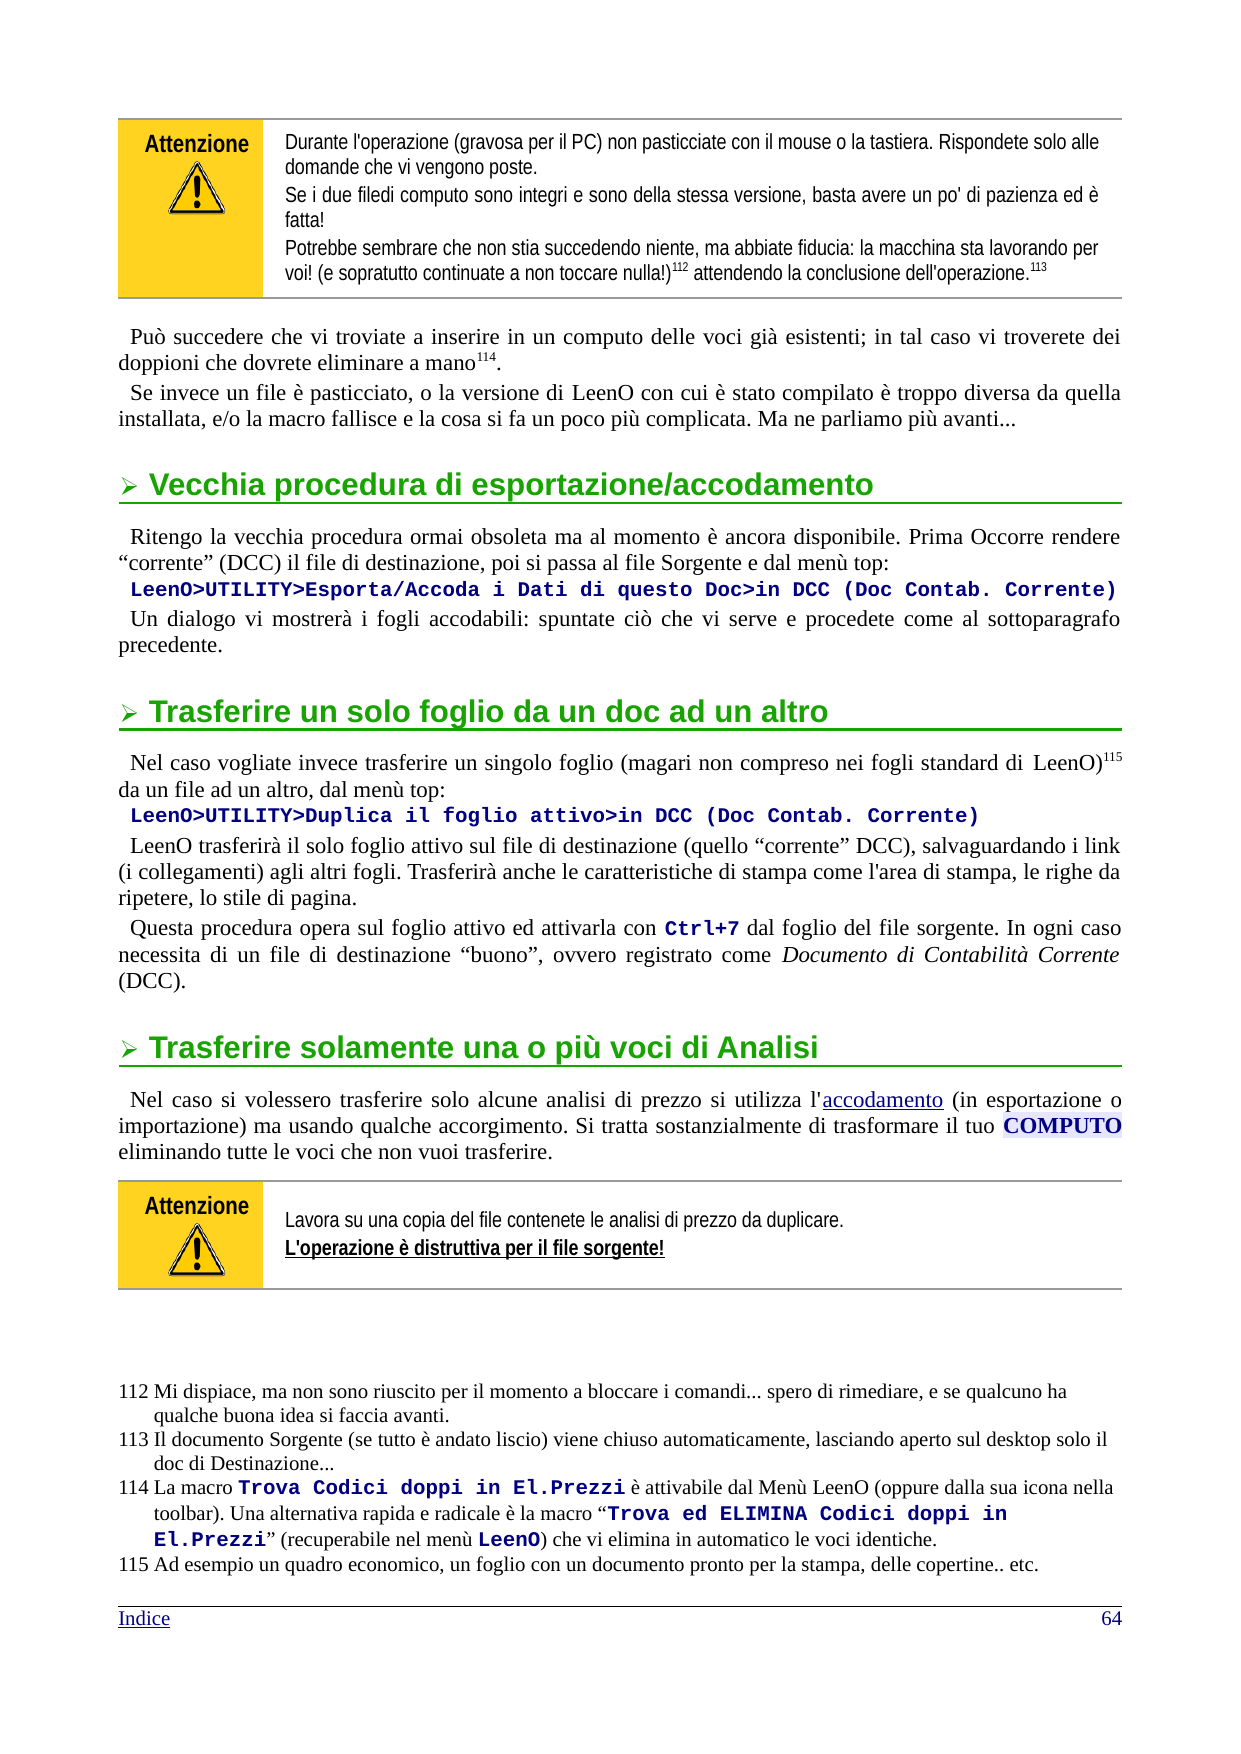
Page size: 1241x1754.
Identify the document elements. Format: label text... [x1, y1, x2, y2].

subtitle Vecchia procedura di esportazione/accodamento [119, 466, 1122, 502]
text Nel caso si volessero trasferire solo alcune analisi di prezzo si utilizza l'accodamento (in esportazione o importazione) ma usando qualche accorgimento. Si tratta sostanzialmente di trasformare il tuo COMPUTO eliminando tutte le voci che non vuoi trasferire. [118, 1086, 1122, 1165]
text LeenO>UTILITY>Duplica il foglio attivo>in DCC (Doc Contab. Corrente) [118, 805, 1122, 829]
text Questa procedura opera sul foglio attivo ed attivarla con Ctrl+7 dal foglio del file sorgente. In ogni caso necessita di un file di destinazione “buono”, ovvero registrato come Documento di Contabilità Corrente (DCC). [118, 914, 1122, 994]
picture [164, 1219, 229, 1280]
table_header Attenzione [118, 120, 263, 297]
subtitle Trasferire un solo foglio da un doc ad un altro [119, 693, 1122, 728]
table_header Lavora su una copia del file contenete le analisi di prezzo da duplicare. L'operazione è distruttiva per il file sorgente! [264, 1182, 1122, 1288]
text Un dialogo vi mostrerà i fogli accodabili: spuntate ciò che vi serve e procedete come al sottoparagrafo precedente. [118, 605, 1122, 658]
text Può succedere che vi troviate a inserire in un computo delle voci già esistenti; in tal caso vi troverete dei doppioni che dovrete eliminare a mano. [118, 323, 1122, 376]
table_header Attenzione [118, 1182, 263, 1288]
text Ritengo la vecchia procedura ormai obsoleta ma al momento è ancora disponibile. Prima Occorre rendere “corrente” (DCC) il file di destinazione, poi si passa al file Sorgente e dal menù top: [118, 523, 1122, 576]
table_header Durante l'operazione (gravosa per il PC) non pasticciate con il mouse o la tastiera. Rispondete solo alle domande che vi vengono poste. Se i due filedi computo sono integri e sono della stessa versione, basta avere un po' di pazienza ed è fatta! Potrebbe sembrare che non stia succedendo niente, ma abbiate fiducia: la macchina sta lavorando per voi! (e sopratutto continuate a non toccare nulla!) attendendo la conclusione dell'operazione. [264, 120, 1122, 297]
text Ad esempio un quadro economico, un foglio con un documento pronto per la stampa, delle copertine.. etc. [118, 1552, 1122, 1576]
text Se invece un file è pasticciato, o la versione di LeenO con cui è stato compilato è troppo diversa da quella installata, e/o la macro fallisce e la cosa si fa un poco più complicata. Ma ne parliamo più avanti... [118, 378, 1122, 431]
subtitle Trasferire solamente una o più voci di Analisi [119, 1029, 1122, 1065]
text LeenO>UTILITY>Esporta/Accoda i Dati di questo Doc>in DCC (Doc Contab. Corrente) [118, 578, 1122, 602]
picture [164, 157, 229, 218]
text La macro Trova Codici doppi in El.Prezzi è attivabile dal Menù LeenO (oppure dalla sua icona nella toolbar). Una alternativa rapida e radicale è la macro “Trova ed ELIMINA Codici doppi in El.Prezzi” (recuperabile nel menù LeenO) che vi elimina in automatico le voci identiche. [118, 1475, 1122, 1552]
text Nel caso vogliate invece trasferire un singolo foglio (magari non compreso nei fogli standard di LeenO) da un file ad un altro, dal menù top: [118, 749, 1122, 802]
text LeenO trasferirà il solo foglio attivo sul file di destinazione (quello “corrente” DCC), salvaguardando i link (i collegamenti) agli altri fogli. Trasferirà anche le caratteristiche di stampa come l'area di stampa, le righe da ripetere, lo stile di pagina. [118, 832, 1122, 911]
